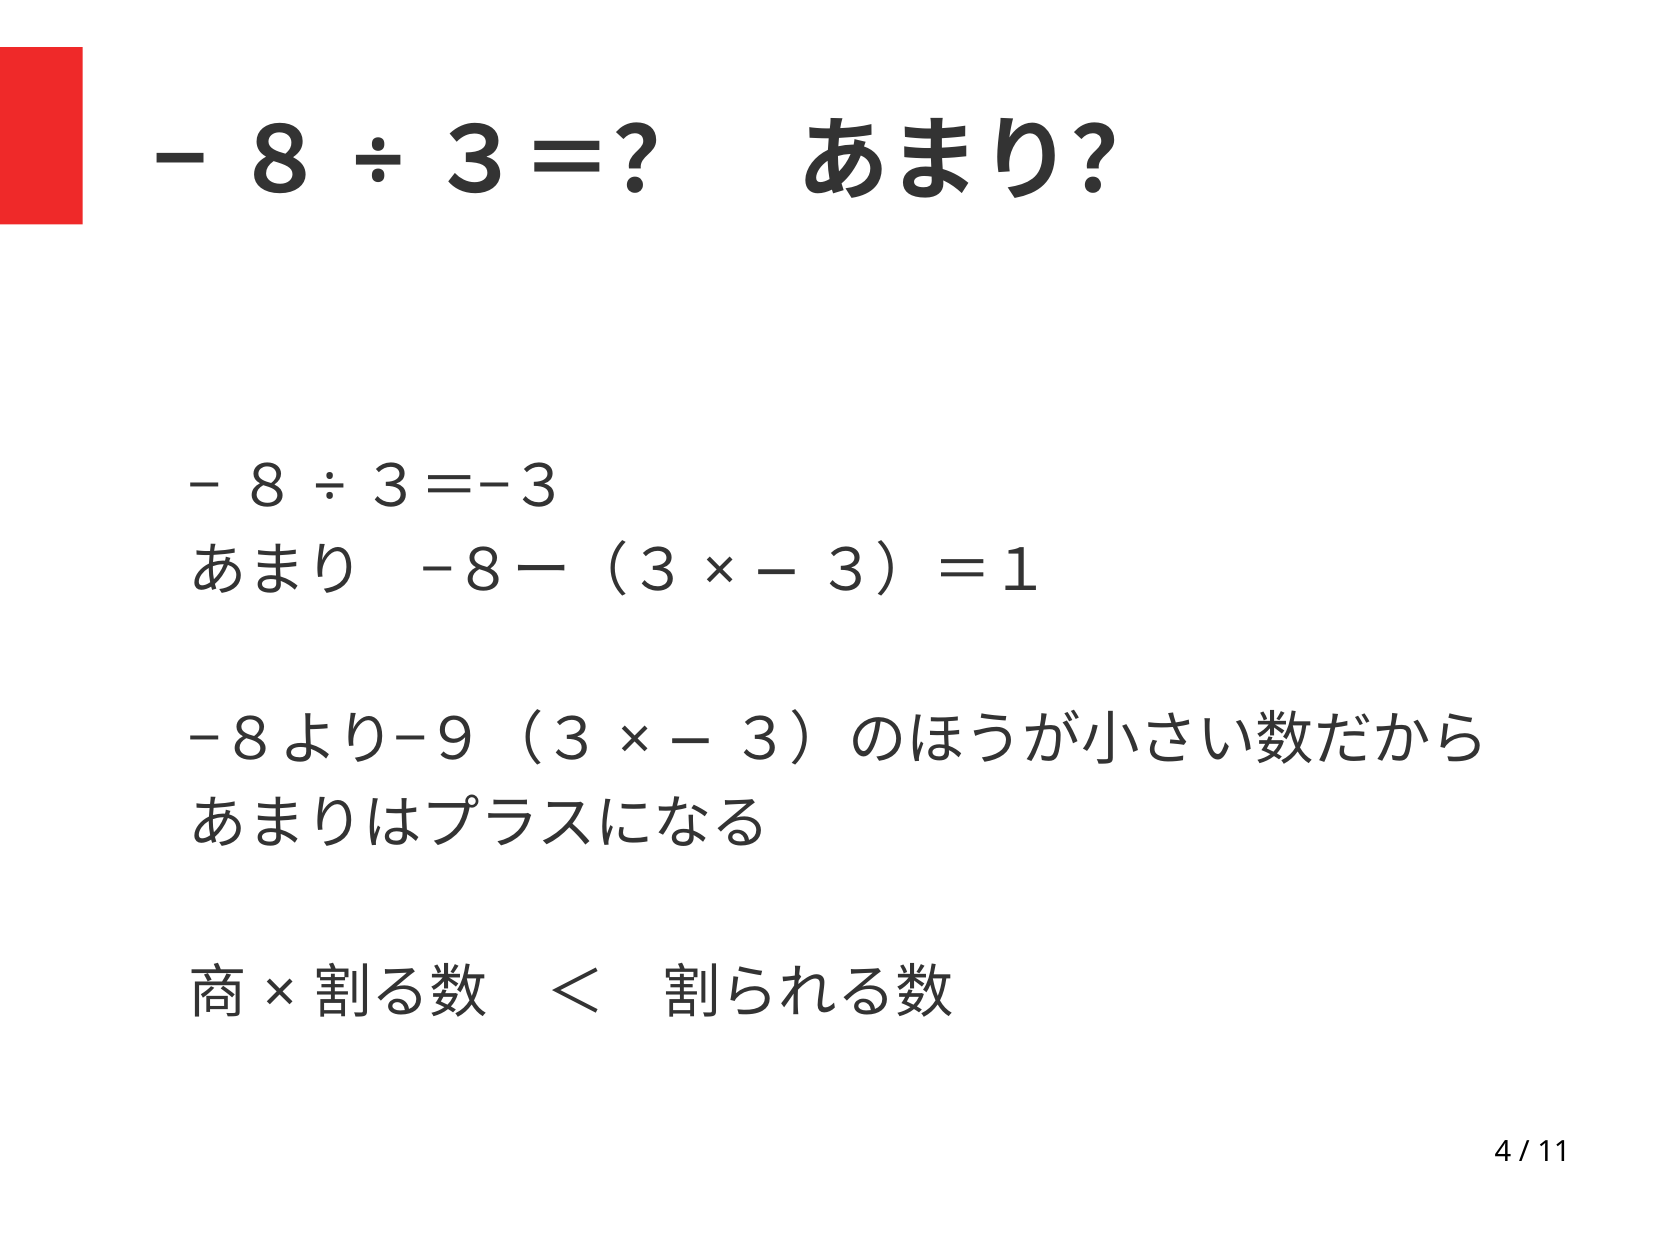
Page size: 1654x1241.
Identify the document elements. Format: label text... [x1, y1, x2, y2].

list −８÷３＝−３ あまり −８ー（３× −３）＝１ −８より−９（３× −３）のほうが小さい数だから あまりはプラスになる 商×割る数 ＜ 割られる数 [118, 354, 1536, 1074]
title −８÷３＝？ あまり？ [118, 49, 1571, 257]
